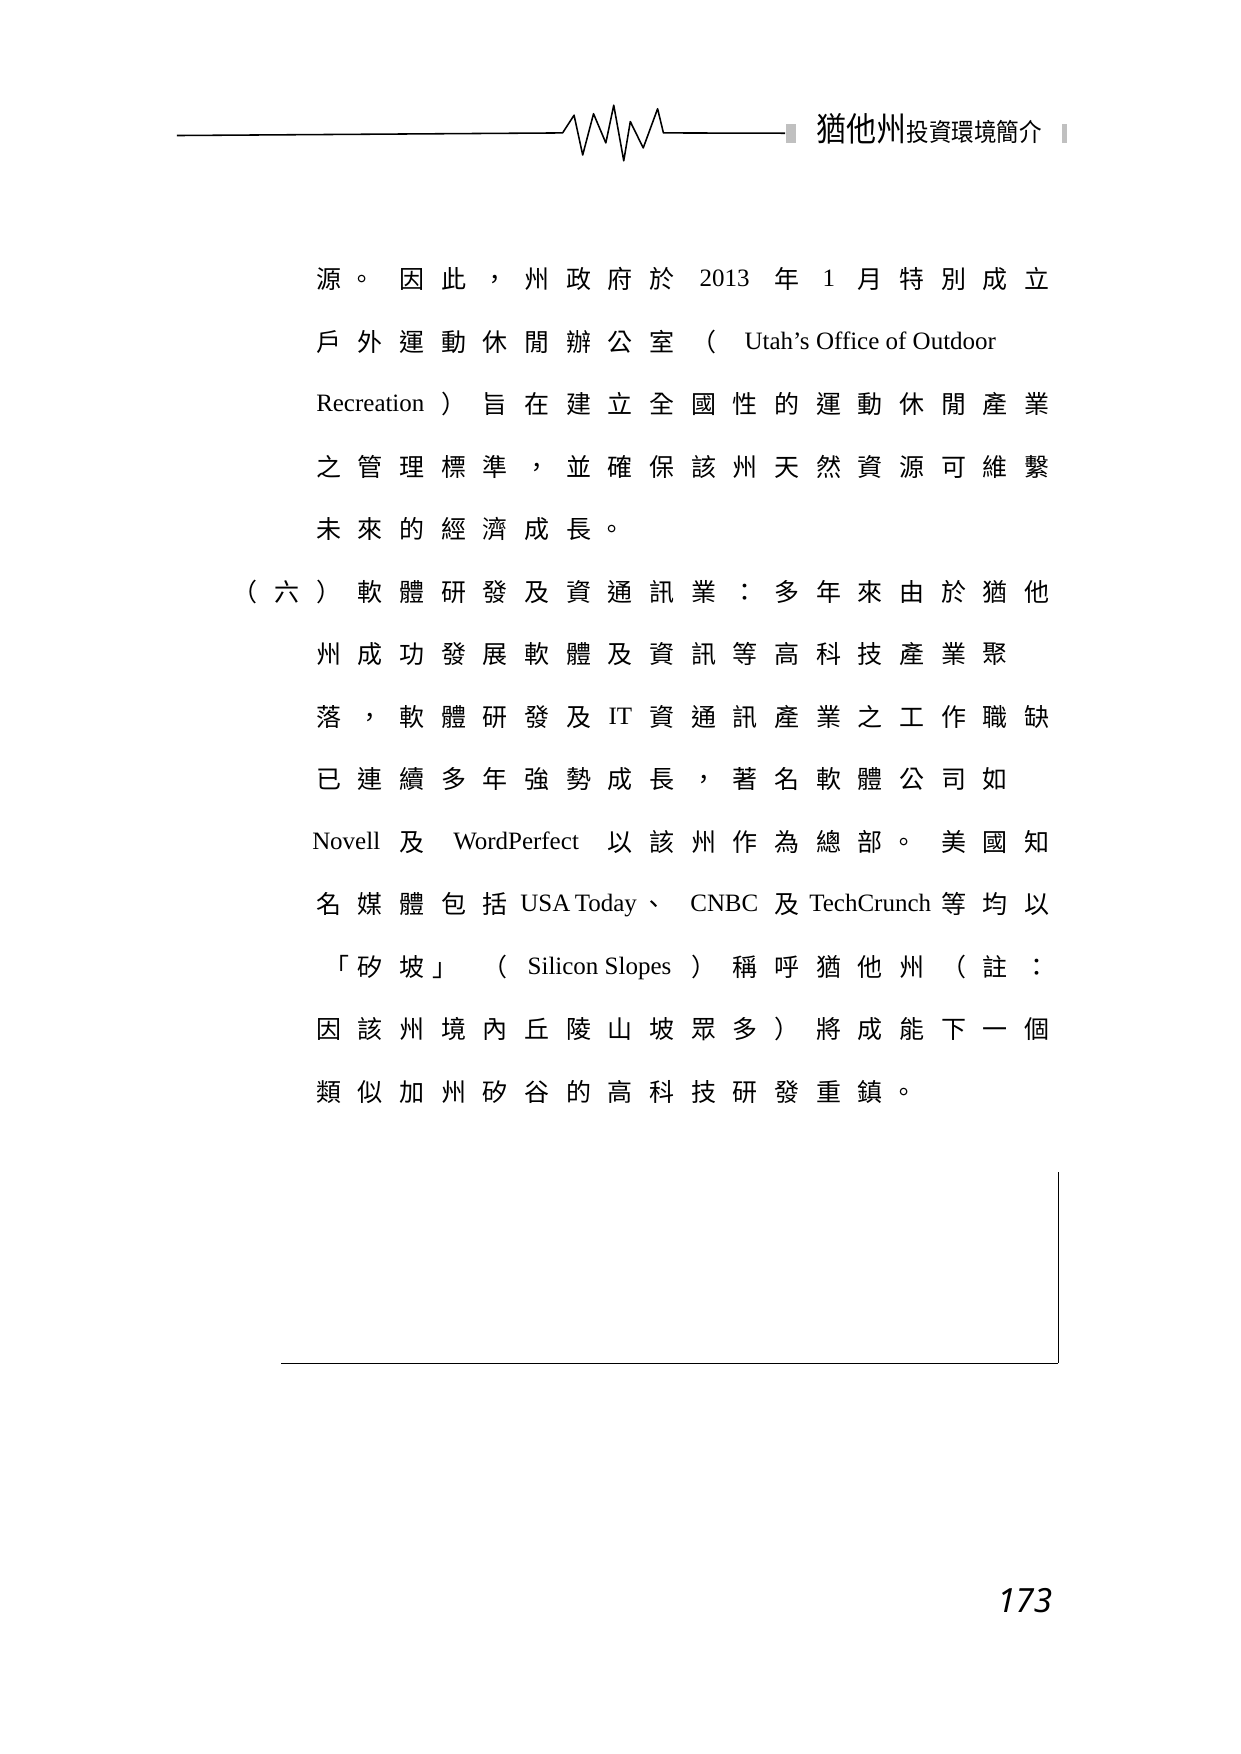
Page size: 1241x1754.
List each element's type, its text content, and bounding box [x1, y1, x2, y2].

text 源。因此，州政府於2013年1月特別成立戶外運動休閒辦公室（Utah’s Office of Outdoor Recreation）旨在建立全國性的運動休閒產業之管理標準，並確保該州天然資源可維繫未來的經濟成長。 [207, 236, 1058, 549]
text （六）軟體研發及資通訊業：多年來由於猶他州成功發展軟體及資訊等高科技產業聚落，軟體研發及IT資通訊產業之工作職缺已連續多年強勢成長，著名軟體公司如Novell 及WordPerfect以該州作為總部。美國知名媒體包括USA Today、CNBC及TechCrunch等均以「矽坡」（Silicon Slopes）稱呼猶他州（註：因該州境內丘陵山坡眾多）將成能下一個類似加州矽谷的高科技研發重鎮。 [207, 549, 1058, 1111]
